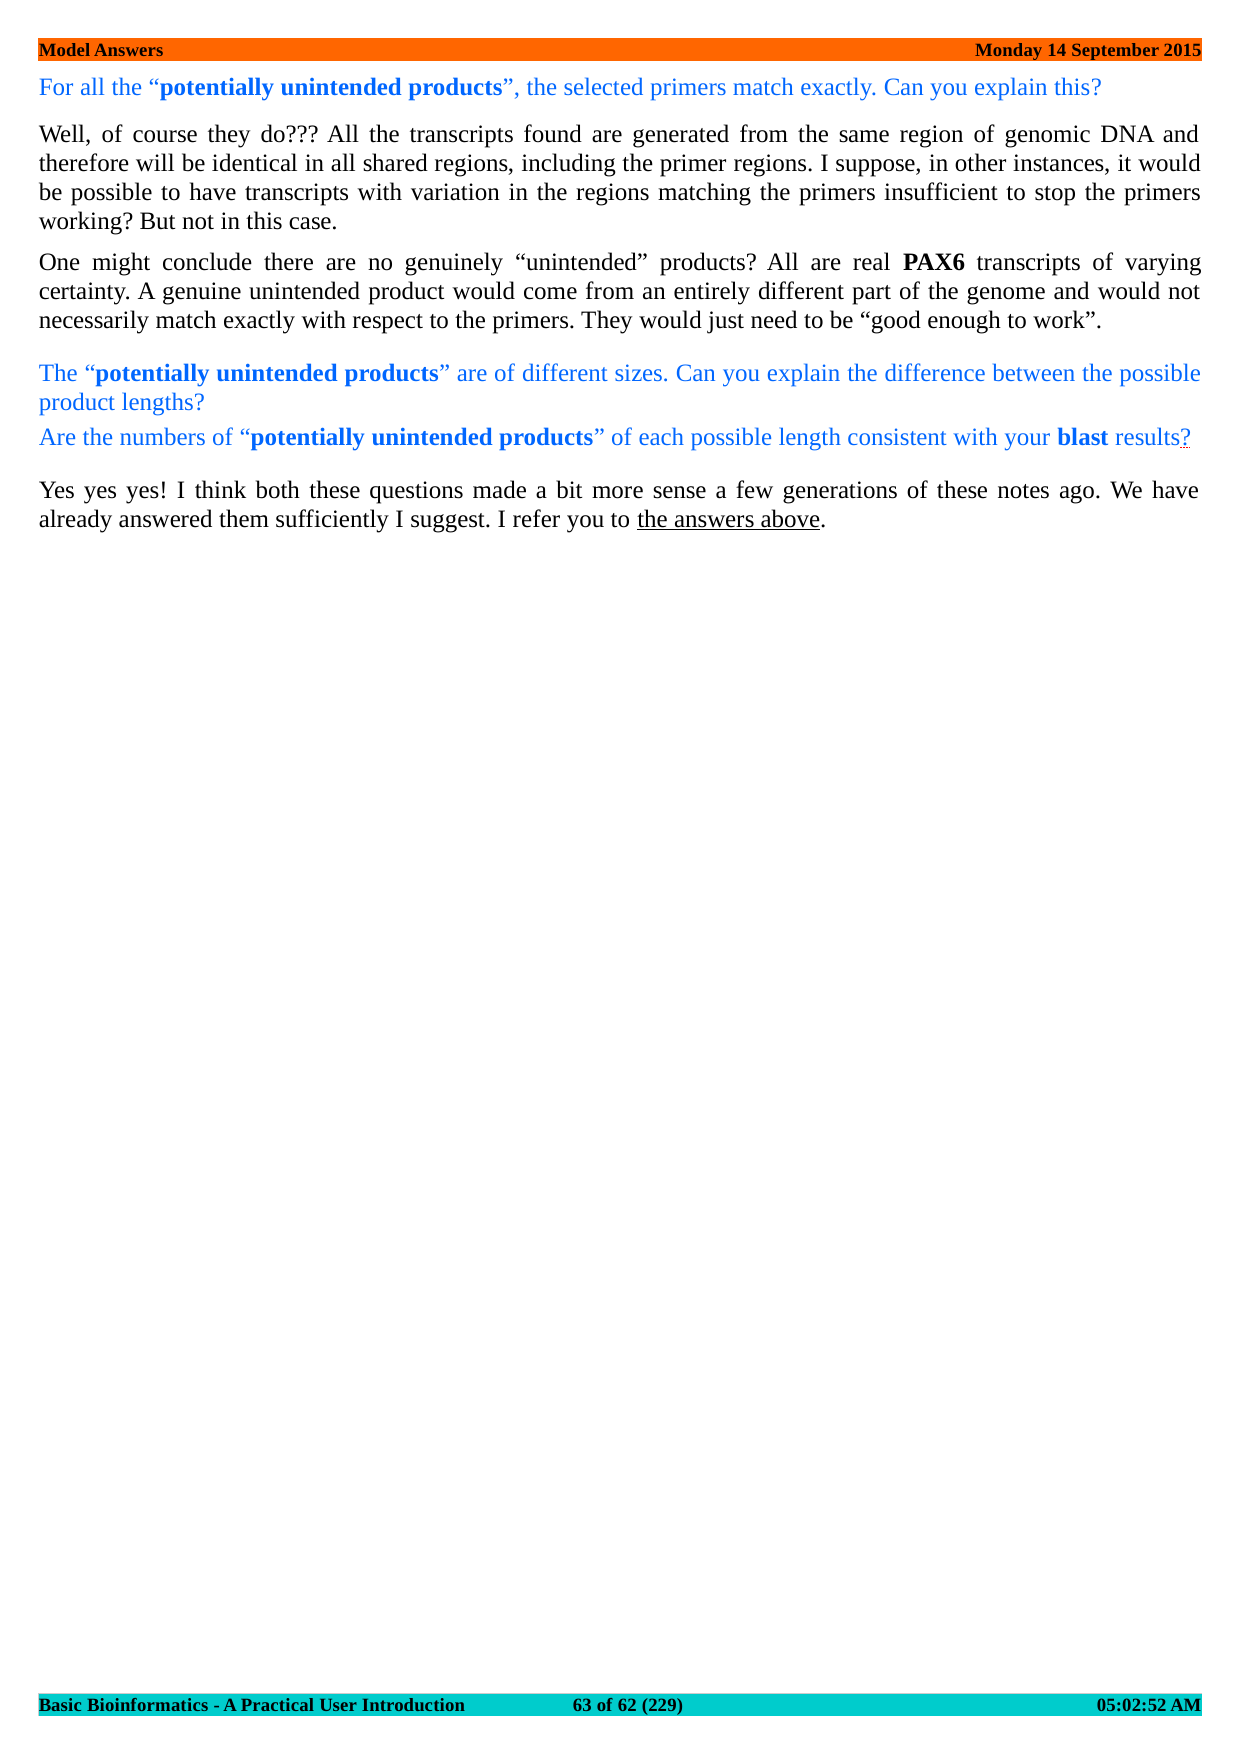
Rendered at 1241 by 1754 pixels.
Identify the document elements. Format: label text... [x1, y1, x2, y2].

text Well, of course they do??? All the transcripts found are generated from the same region of genomic DNA and therefore will be identical in all shared regions, including the primer regions. I suppose, in other instances, it would be possible to have transcripts with variation in the regions matching the primers insufficient to stop the primers working? But not in this case. [38, 119, 1202, 235]
text Yes yes yes! I think both these questions made a bit more sense a few generations of these notes ago. We have already answered them sufficiently I suggest. I refer you to the answers above. [38, 474, 1202, 533]
text Are the numbers of “potentially unintended products” of each possible length consistent with your blast results? [38, 422, 1202, 451]
text The “potentially unintended products” are of different sizes. Can you explain the difference between the possible product lengths? [38, 358, 1202, 416]
text One might conclude there are no genuinely “unintended” products? All are real PAX6 transcripts of varying certainty. A genuine unintended product would come from an entirely different part of the genome and would not necessarily match exactly with respect to the primers. They would just need to be “good enough to work”. [38, 247, 1202, 334]
text For all the “potentially unintended products”, the selected primers match exactly. Can you explain this? [38, 72, 1202, 101]
